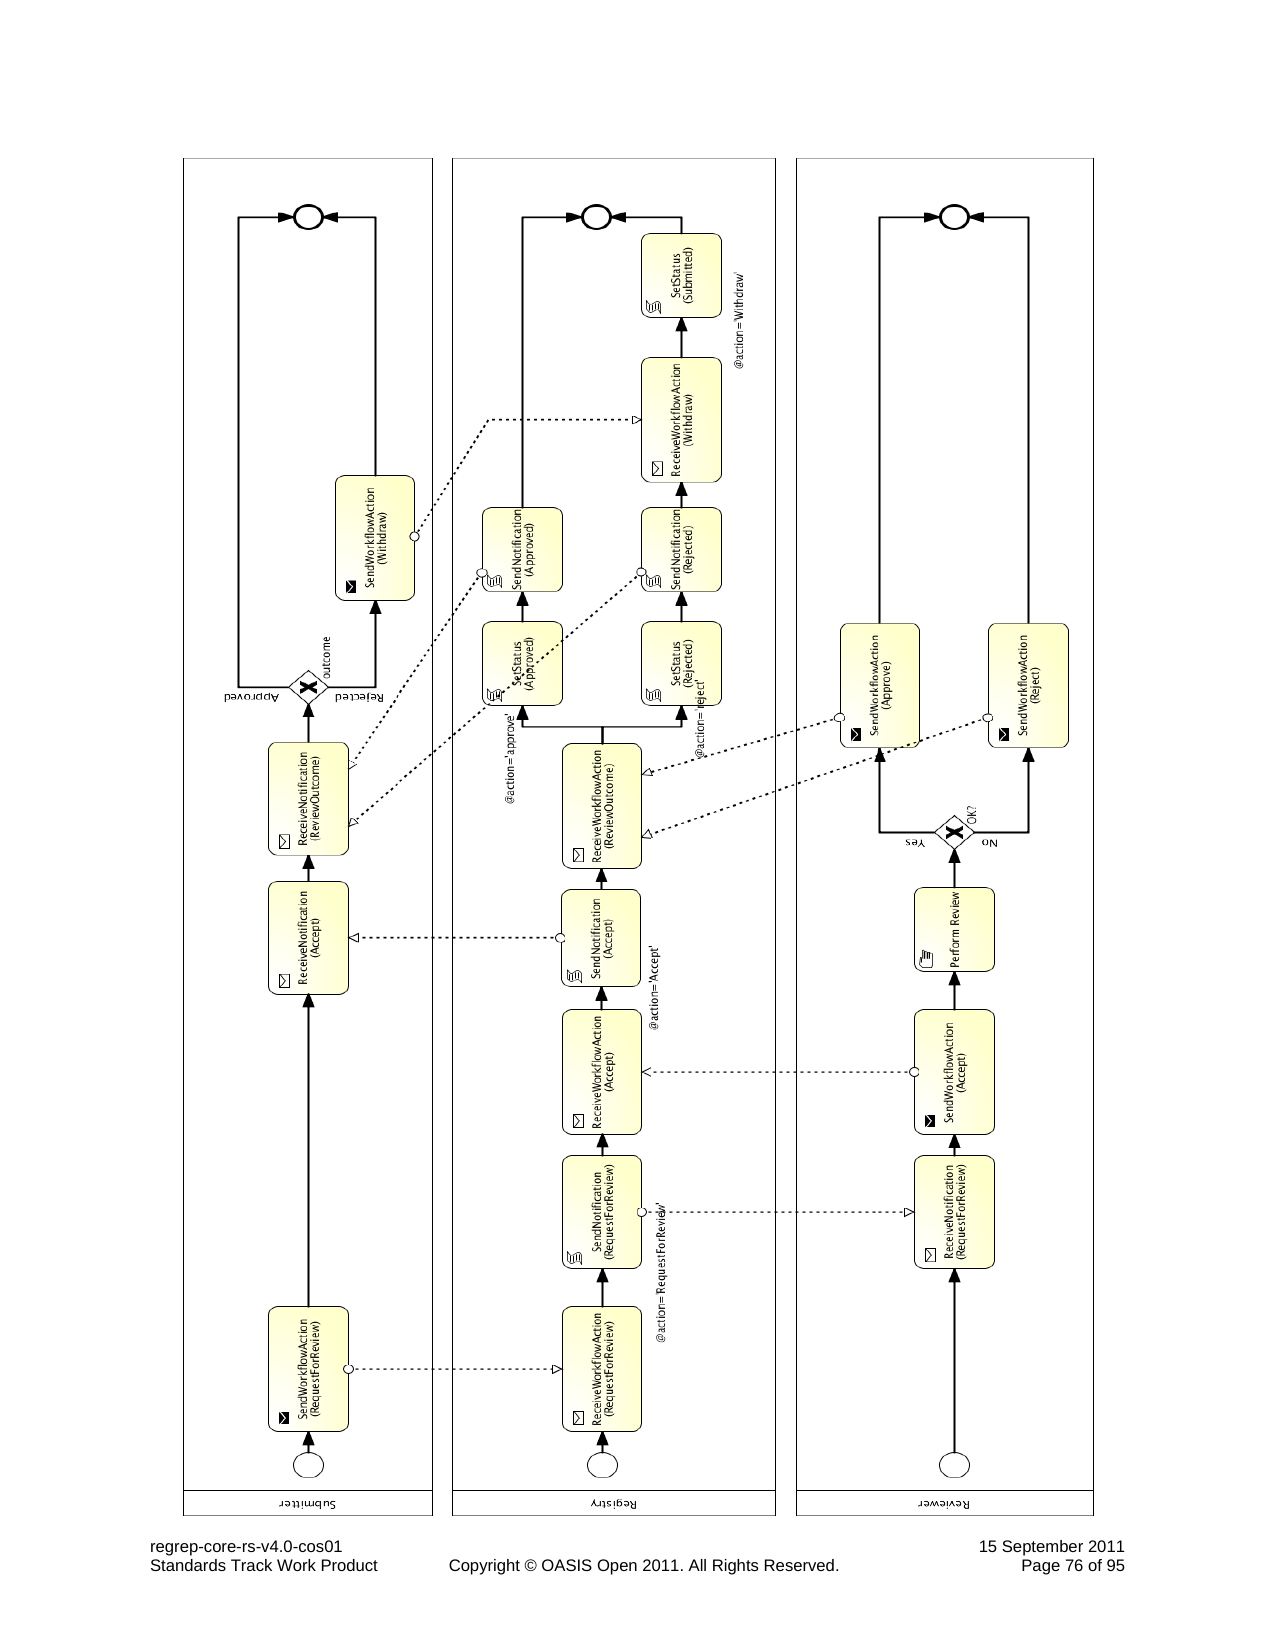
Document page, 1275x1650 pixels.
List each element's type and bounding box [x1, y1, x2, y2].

text [150, 137, 158, 1537]
picture [158, 137, 1117, 1537]
text [1117, 137, 1125, 1537]
